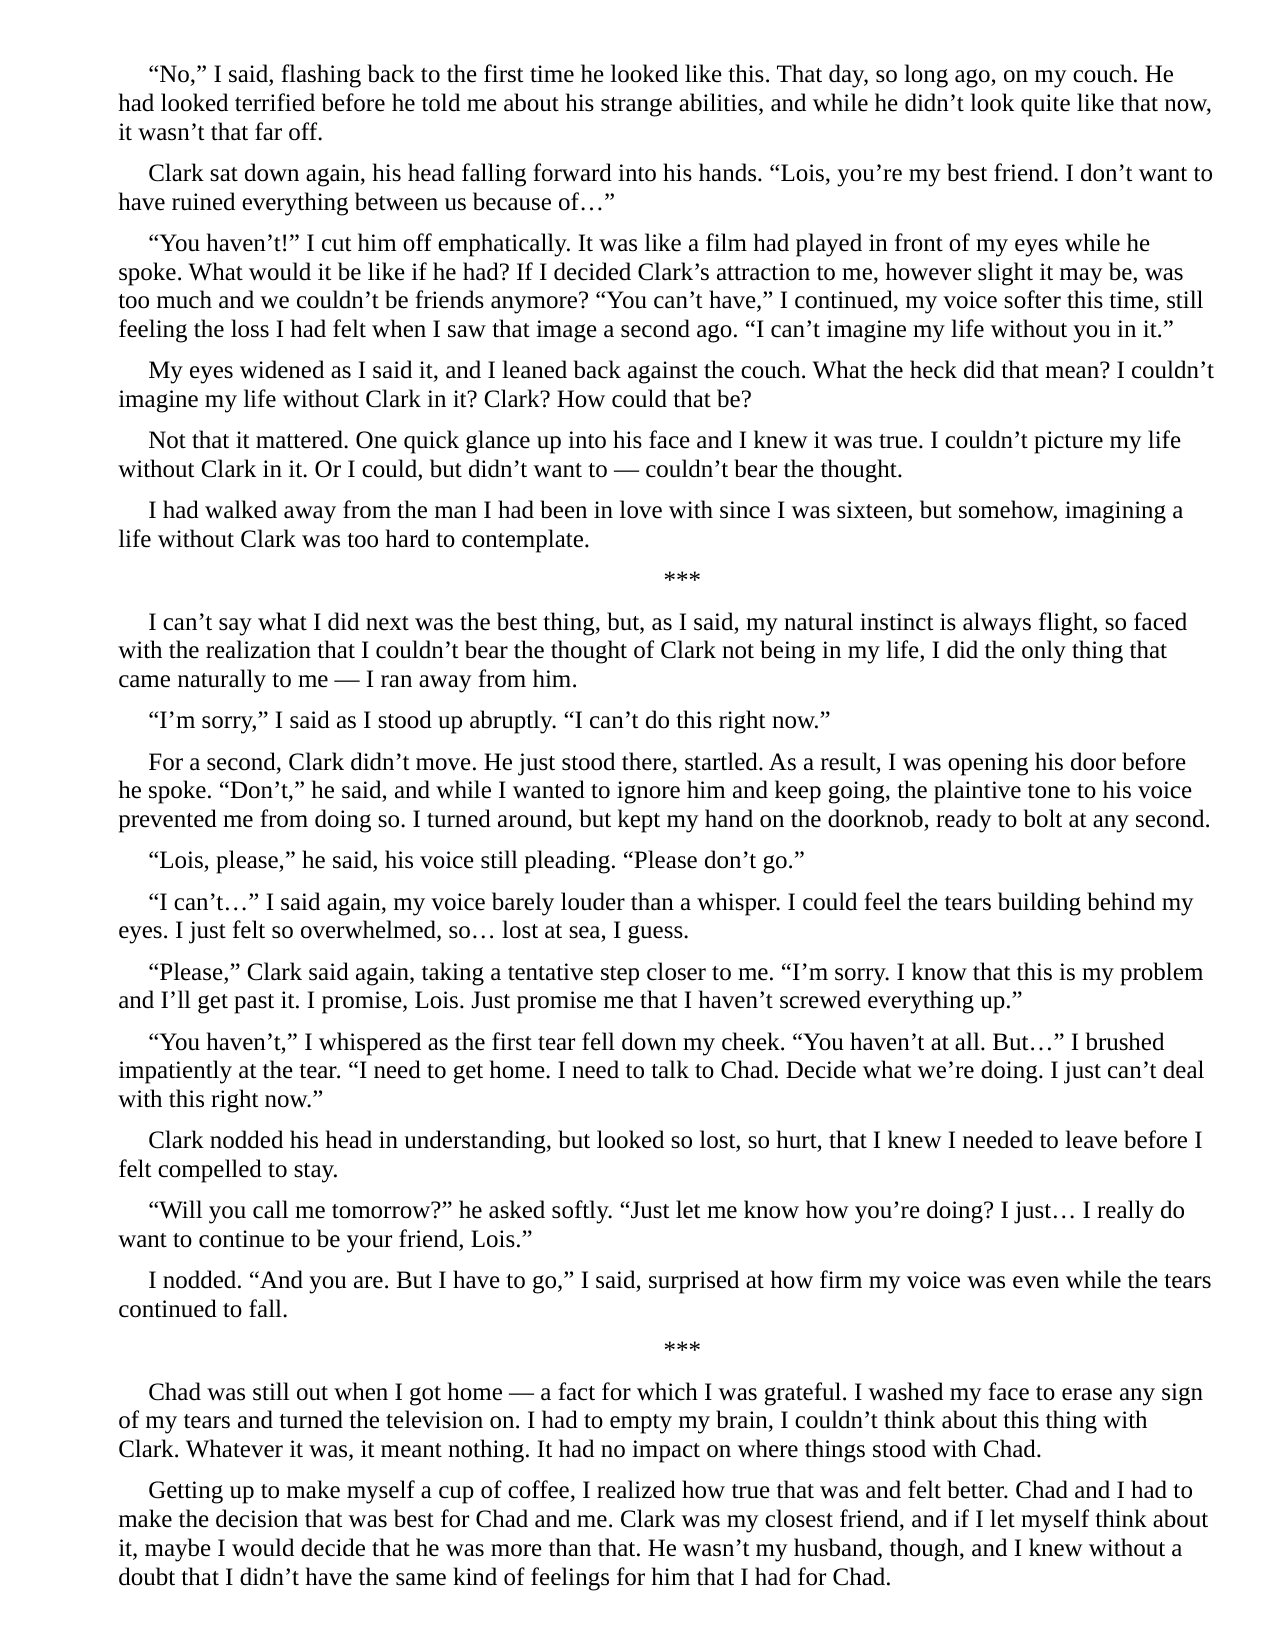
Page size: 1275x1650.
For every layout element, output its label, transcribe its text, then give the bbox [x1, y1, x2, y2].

text “Please,” Clark said again, taking a tentative step closer to me. “I’m sorry. I know that this is my problem and I’ll get past it. I promise, Lois. Just promise me that I haven’t screwed everything up.” [118, 957, 1216, 1014]
text “Lois, please,” he said, his voice still pleading. “Please don’t go.” [118, 845, 1216, 874]
text Not that it mattered. One quick glance up into his face and I knew it was true. I couldn’t picture my life without Clark in it. Or I could, but didn’t want to — couldn’t bear the thought. [118, 425, 1216, 483]
text “I’m sorry,” I said as I stood up abruptly. “I can’t do this right now.” [118, 705, 1216, 734]
text Getting up to make myself a cup of coffee, I realized how true that was and felt better. Chad and I had to make the decision that was best for Chad and me. Clark was my closest friend, and if I let myself think about it, maybe I would decide that he was more than that. He wasn’t my husband, though, and I knew without a doubt that I didn’t have the same kind of feelings for him that I had for Chad. [118, 1475, 1216, 1590]
text I can’t say what I did next was the best thing, but, as I said, my natural instinct is always flight, so faced with the realization that I couldn’t bear the thought of Clark not being in my life, I did the only thing that came naturally to me — I ran away from him. [118, 607, 1216, 693]
text “You haven’t,” I whispered as the first tear fell down my cheek. “You haven’t at all. But…” I brushed impatiently at the tear. “I need to get home. I need to talk to Chad. Decide what we’re doing. I just can’t deal with this right now.” [118, 1027, 1216, 1113]
text “No,” I said, flashing back to the first time he looked like this. That day, so long ago, on my couch. He had looked terrified before he told me about his strange abilities, and while he didn’t look quite like that now, it wasn’t that far off. [118, 59, 1216, 145]
text “I can’t…” I said again, my voice barely louder than a whisper. I could feel the tears building behind my eyes. I just felt so overwhelmed, so… lost at sea, I guess. [118, 887, 1216, 944]
text Clark nodded his head in understanding, but looked so lost, so hurt, that I knew I needed to leave before I felt compelled to stay. [118, 1125, 1216, 1183]
text I nodded. “And you are. But I have to go,” I said, surprised at how firm my voice was even while the tears continued to fall. [118, 1265, 1216, 1323]
text “Will you call me tomorrow?” he asked softly. “Just let me know how you’re doing? I just… I really do want to continue to be your friend, Lois.” [118, 1195, 1216, 1253]
text Clark sat down again, his head falling forward into his hands. “Lois, you’re my best friend. I don’t want to have ruined everything between us because of…” [118, 158, 1216, 215]
text *** [118, 1335, 1216, 1364]
text *** [118, 565, 1216, 594]
text My eyes widened as I said it, and I leaned back against the couch. What the heck did that mean? I couldn’t imagine my life without Clark in it? Clark? How could that be? [118, 355, 1216, 413]
text “You haven’t!” I cut him off emphatically. It was like a film had played in front of my eyes while he spoke. What would it be like if he had? If I decided Clark’s attraction to me, however slight it may be, was too much and we couldn’t be friends anymore? “You can’t have,” I continued, my voice softer this time, still feeling the loss I had felt when I saw that image a second ago. “I can’t imagine my life without you in it.” [118, 228, 1216, 343]
text I had walked away from the man I had been in love with since I was sixteen, but somehow, imagining a life without Clark was too hard to contemplate. [118, 495, 1216, 553]
text For a second, Clark didn’t move. He just stood there, startled. As a result, I was opening his door before he spoke. “Don’t,” he said, and while I wanted to ignore him and keep going, the plaintive tone to his voice prevented me from doing so. I turned around, but kept my hand on the doorknob, ready to bolt at any second. [118, 747, 1216, 833]
text Chad was still out when I got home — a fact for which I was grateful. I washed my face to erase any sign of my tears and turned the television on. I had to empty my brain, I couldn’t think about this thing with Clark. Whatever it was, it meant nothing. It had no impact on where things stood with Chad. [118, 1377, 1216, 1463]
